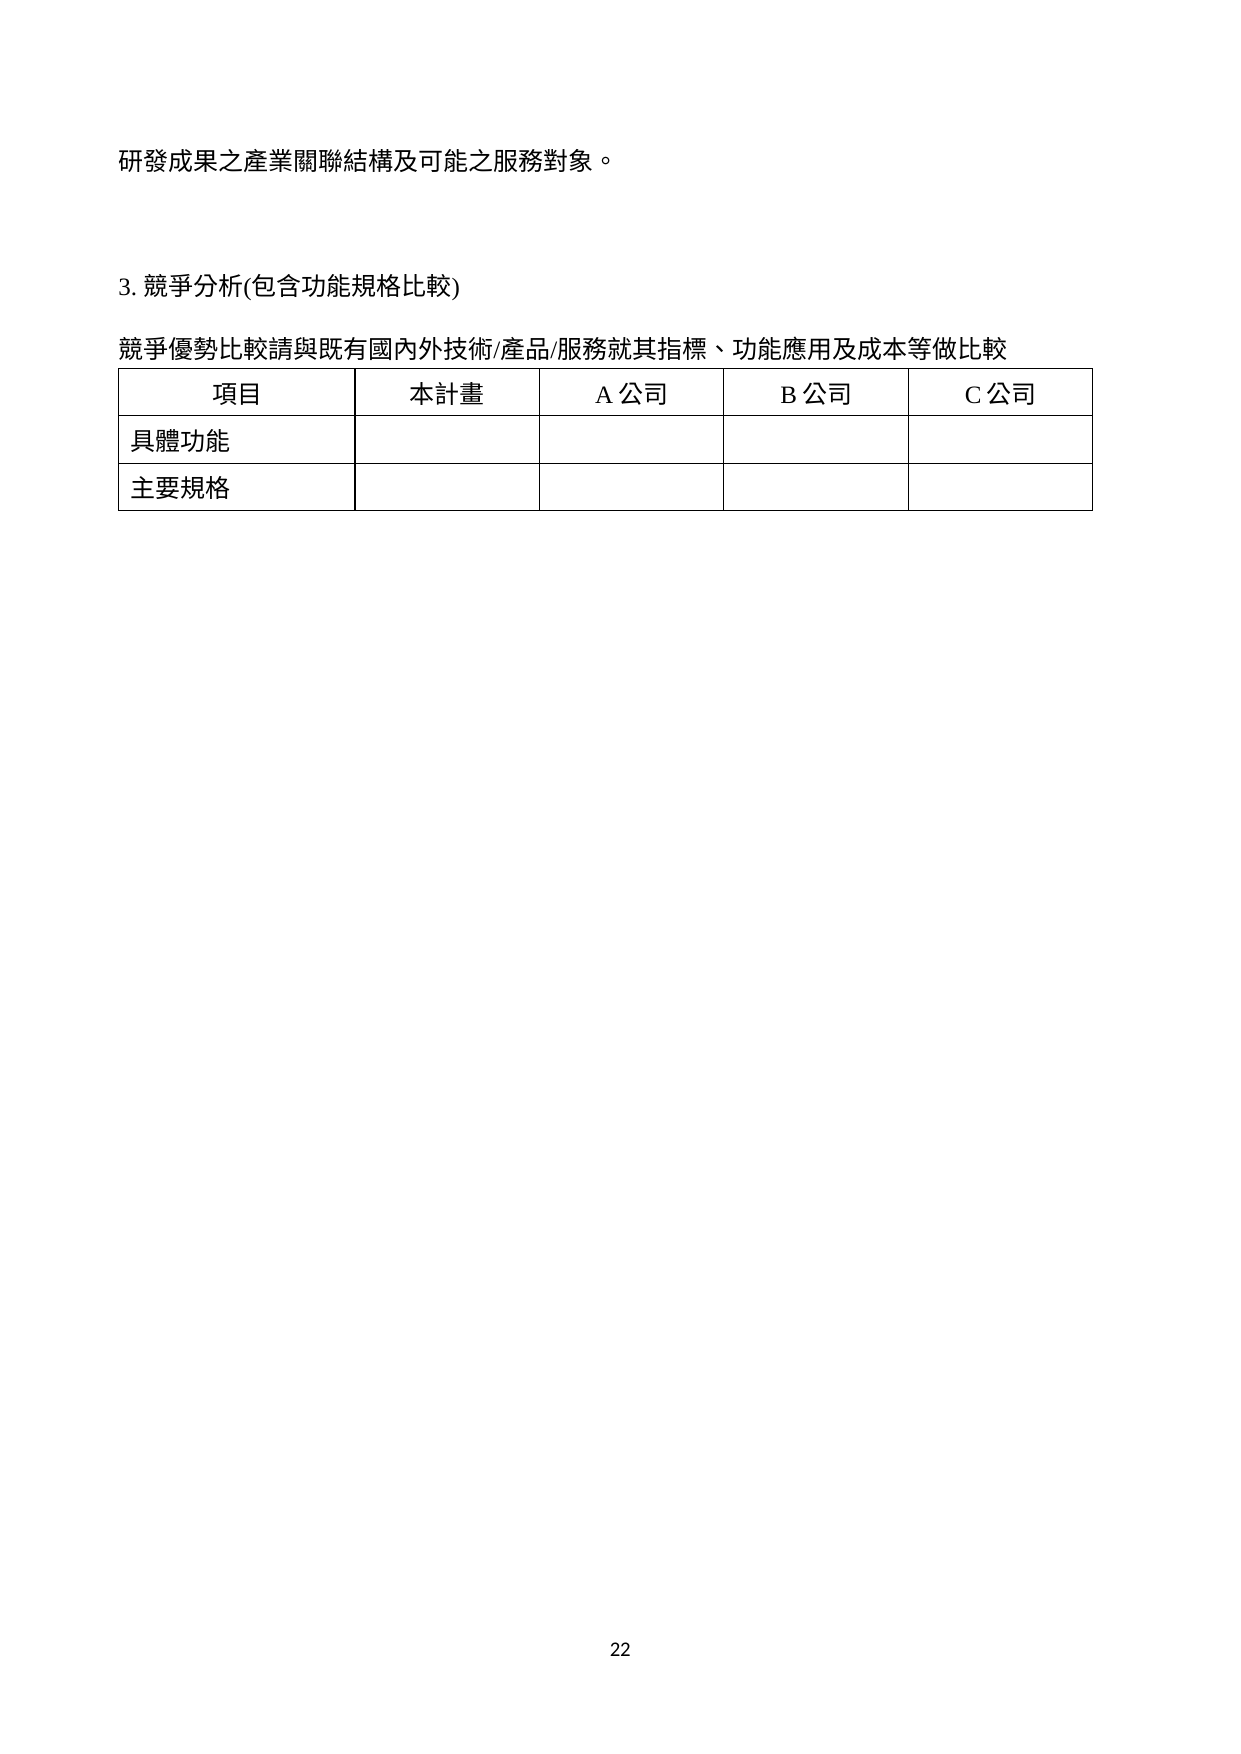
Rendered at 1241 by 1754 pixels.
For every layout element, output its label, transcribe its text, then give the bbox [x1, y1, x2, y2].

table_cell [540, 464, 723, 510]
text 研發成果之產業關聯結構及可能之服務對象。 [118, 118, 1122, 181]
table_cell 具體功能 [119, 416, 354, 463]
table_header B公司 [724, 369, 908, 415]
table_cell [724, 416, 908, 463]
table_cell [724, 464, 908, 510]
table_cell 主要規格 [119, 464, 354, 510]
table_cell [909, 464, 1092, 510]
table_cell [540, 416, 723, 463]
table_header 本計畫 [356, 369, 539, 415]
table_cell [356, 464, 539, 510]
table_header 項目 [119, 369, 354, 415]
table_cell [356, 416, 539, 463]
text 競爭優勢比較請與既有國內外技術/產品/服務就其指標、功能應用及成本等做比較 [118, 306, 1122, 368]
table_header C公司 [909, 369, 1092, 415]
table_header A公司 [540, 369, 723, 415]
text 3. 競爭分析(包含功能規格比較) [118, 243, 1122, 306]
table_cell [909, 416, 1092, 463]
